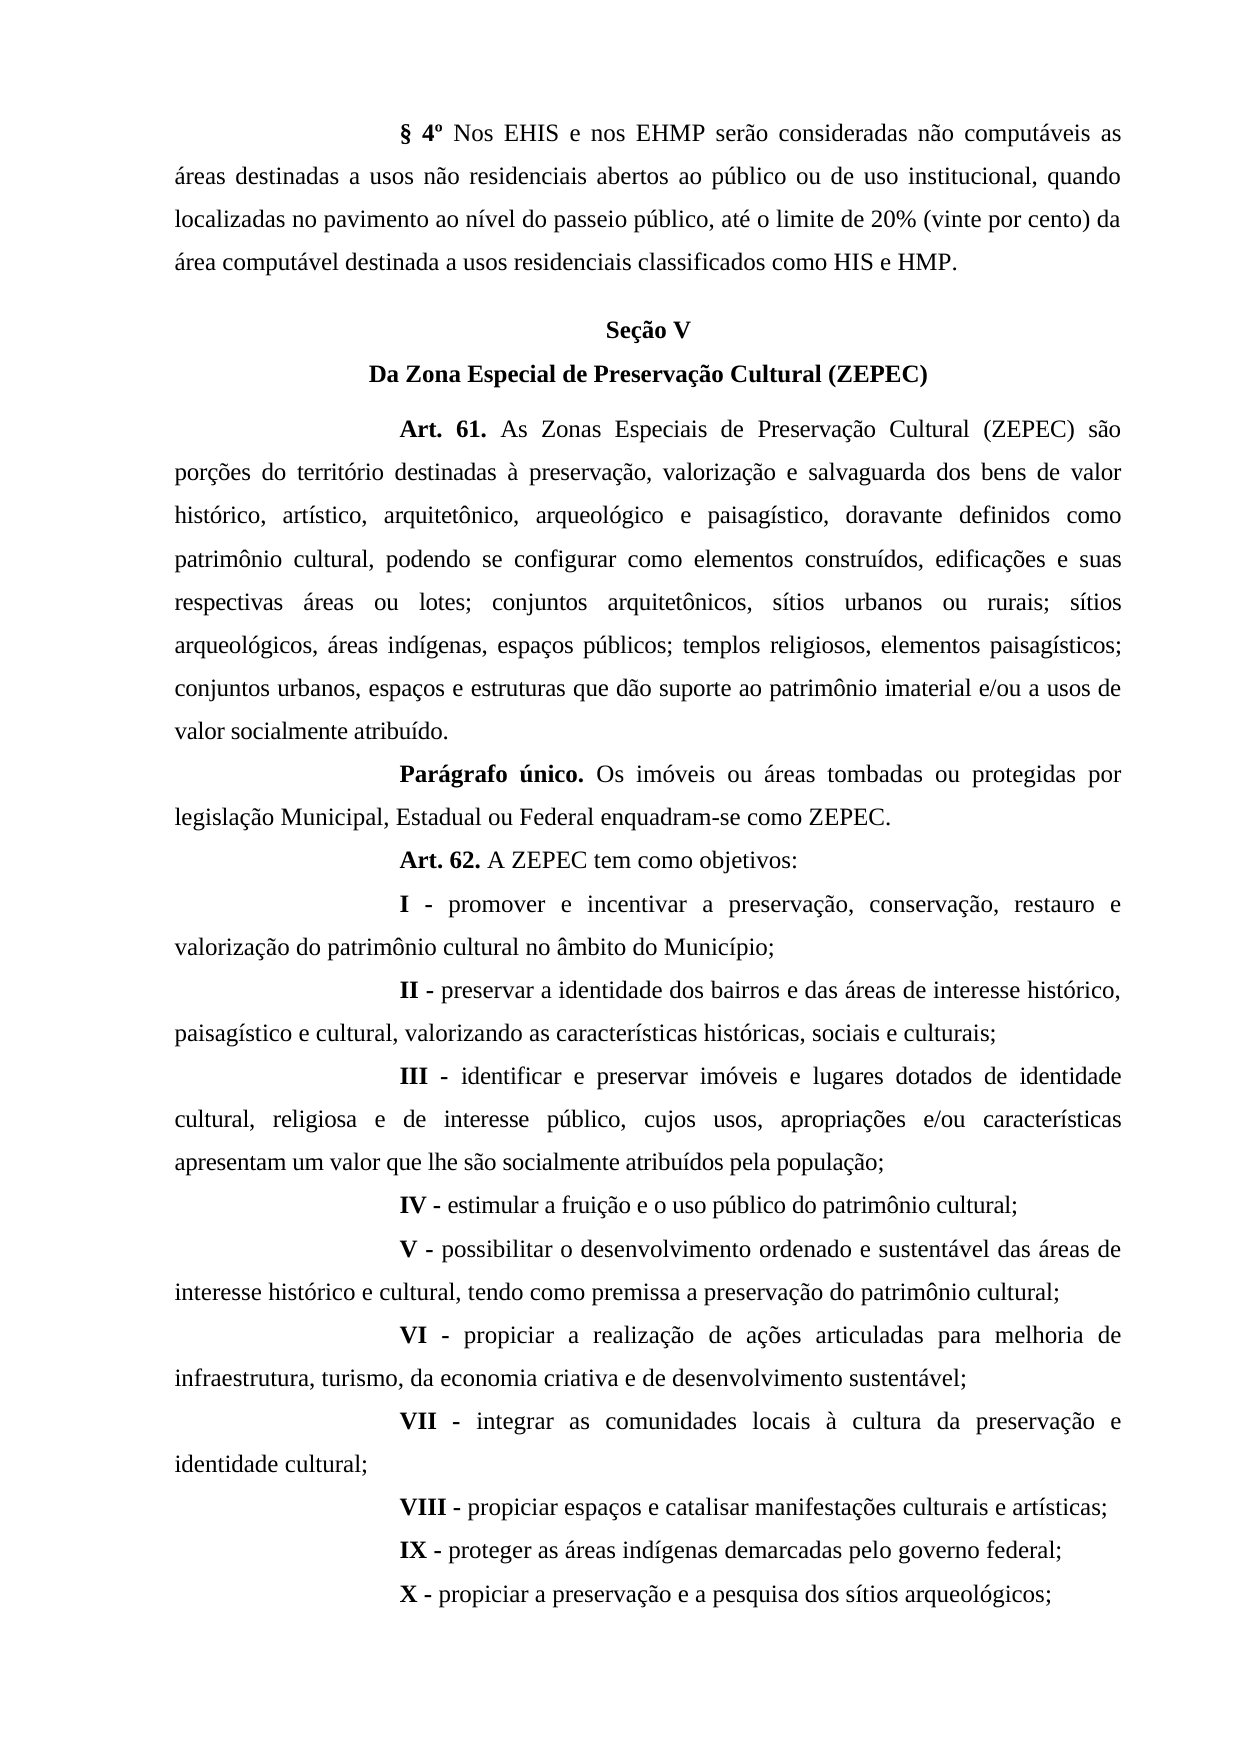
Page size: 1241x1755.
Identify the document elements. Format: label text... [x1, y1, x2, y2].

text IV - estimular a fruição e o uso público do patrimônio cultural; [174, 1191, 1122, 1219]
text IX - proteger as áreas indígenas demarcadas pelo governo federal; [174, 1536, 1122, 1564]
text I - promover e incentivar a preservação, conservação, restauro e valorização do patrimônio cultural no âmbito do Município; [174, 889, 1122, 961]
text Da Zona Especial de Preservação Cultural (ZEPEC) [174, 359, 1122, 387]
text Art. 62. A ZEPEC tem como objetivos: [174, 846, 1122, 874]
text II - preservar a identidade dos bairros e das áreas de interesse histórico, paisagístico e cultural, valorizando as características históricas, sociais e culturais; [174, 975, 1122, 1047]
text X - propiciar a preservação e a pesquisa dos sítios arqueológicos; [174, 1579, 1122, 1607]
text V - possibilitar o desenvolvimento ordenado e sustentável das áreas de interesse histórico e cultural, tendo como premissa a preservação do patrimônio cultural; [174, 1234, 1122, 1306]
text § 4º Nos EHIS e nos EHMP serão consideradas não computáveis as áreas destinadas a usos não residenciais abertos ao público ou de uso institucional, quando localizadas no pavimento ao nível do passeio público, até o limite de 20% (vinte por cento) da área computável destinada a usos residenciais classificados como HIS e HMP. [174, 118, 1122, 276]
text III - identificar e preservar imóveis e lugares dotados de identidade cultural, religiosa e de interesse público, cujos usos, apropriações e/ou características apresentam um valor que lhe são socialmente atribuídos pela população; [174, 1061, 1122, 1176]
text VIII - propiciar espaços e catalisar manifestações culturais e artísticas; [174, 1492, 1122, 1521]
text VII - integrar as comunidades locais à cultura da preservação e identidade cultural; [174, 1406, 1122, 1478]
text Art. 61. As Zonas Especiais de Preservação Cultural (ZEPEC) são porções do território destinadas à preservação, valorização e salvaguarda dos bens de valor histórico, artístico, arquitetônico, arqueológico e paisagístico, doravante definidos como patrimônio cultural, podendo se configurar como elementos construídos, edificações e suas respectivas áreas ou lotes; conjuntos arquitetônicos, sítios urbanos ou rurais; sítios arqueológicos, áreas indígenas, espaços públicos; templos religiosos, elementos paisagísticos; conjuntos urbanos, espaços e estruturas que dão suporte ao patrimônio imaterial e/ou a usos de valor socialmente atribuído. [174, 414, 1122, 745]
text Seção V [174, 316, 1122, 344]
text VI - propiciar a realização de ações articuladas para melhoria de infraestrutura, turismo, da economia criativa e de desenvolvimento sustentável; [174, 1320, 1122, 1392]
text Parágrafo único. Os imóveis ou áreas tombadas ou protegidas por legislação Municipal, Estadual ou Federal enquadram-se como ZEPEC. [174, 759, 1122, 831]
